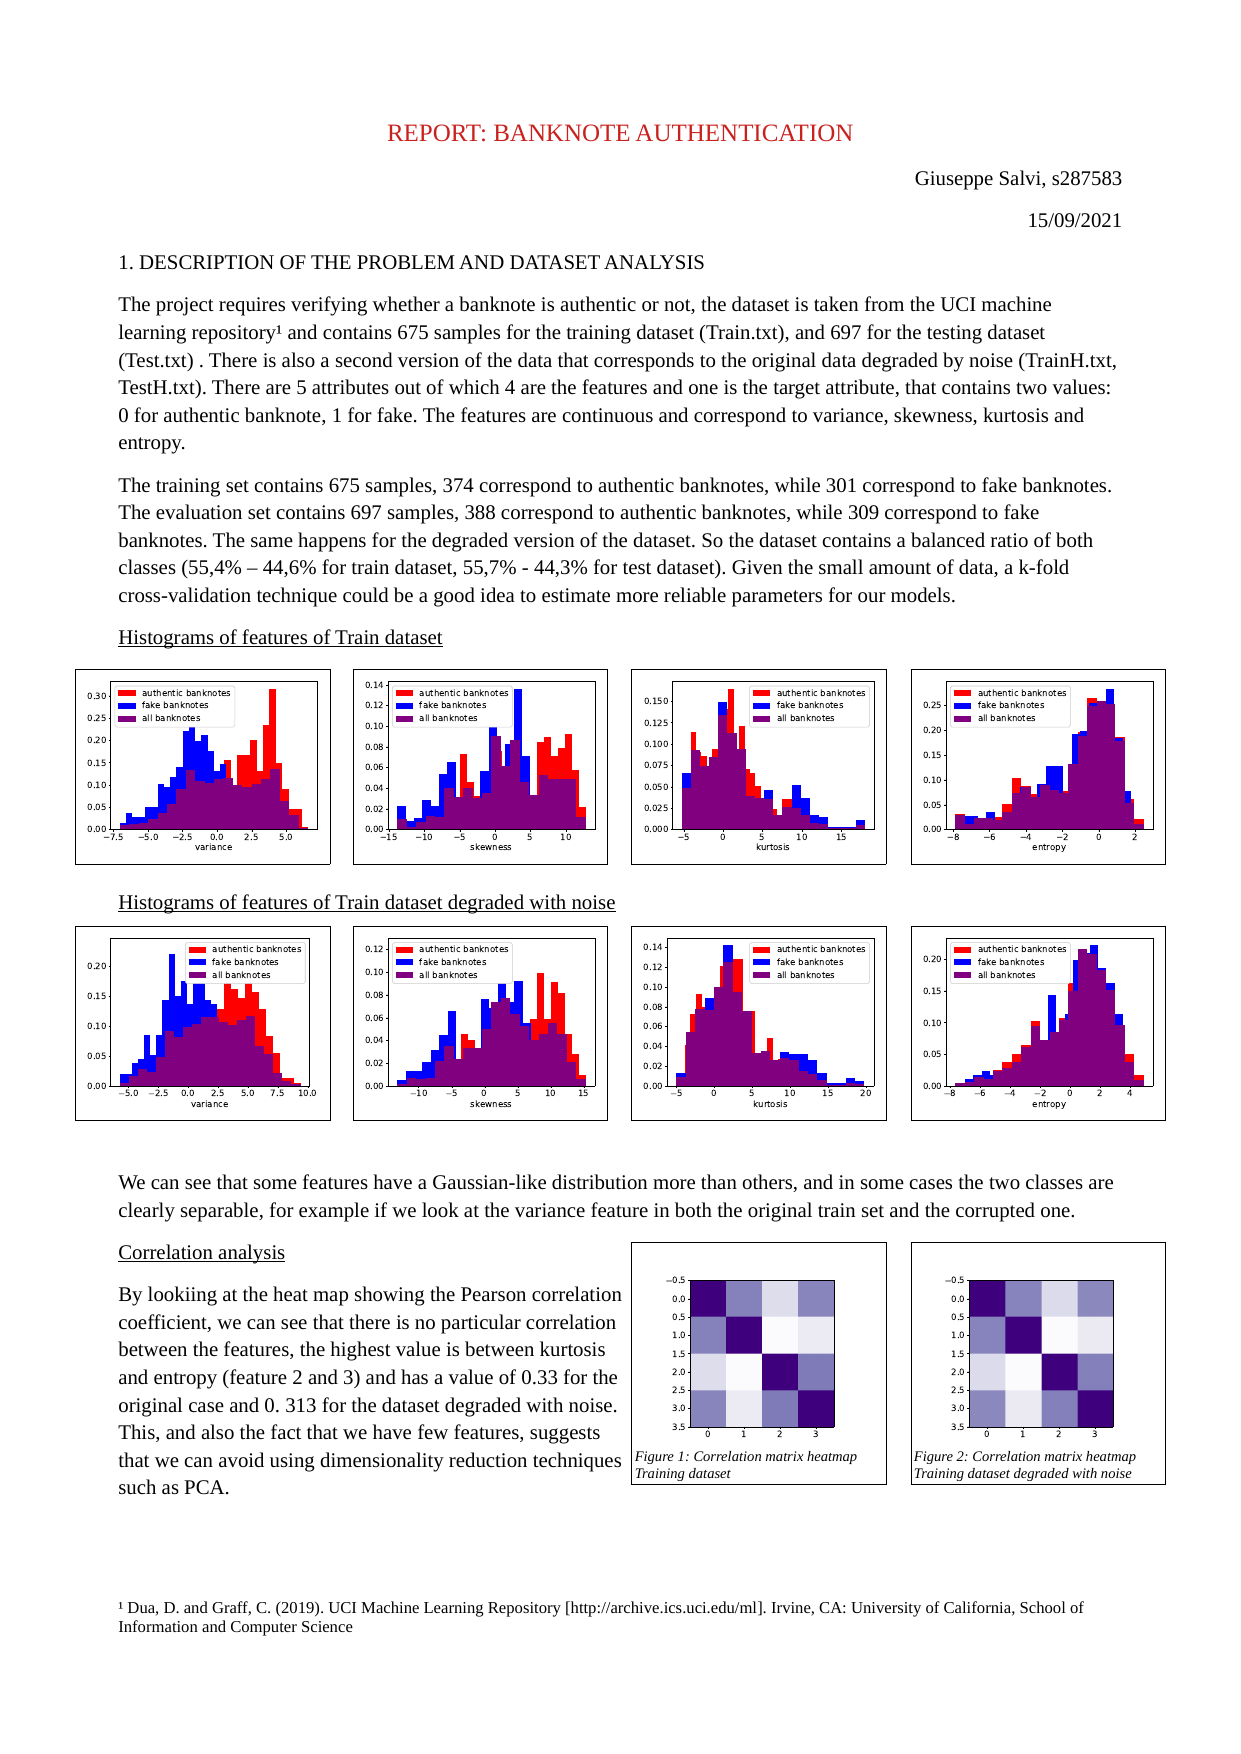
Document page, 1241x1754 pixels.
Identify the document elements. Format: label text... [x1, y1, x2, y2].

text REPORT: BANKNOTE AUTHENTICATION [118, 118, 1122, 147]
text Histograms of features of Train dataset [118, 625, 1122, 649]
text Histograms of features of Train dataset degraded with noise [118, 762, 1122, 914]
text 15/09/2021 [118, 208, 1122, 232]
text Correlation analysis [118, 1240, 1122, 1264]
text Figure 1: Correlation matrix heatmap Training dataset [634, 1258, 883, 1481]
text 1. DESCRIPTION OF THE PROBLEM AND DATASET ANALYSIS [118, 250, 1122, 274]
text We can see that some features have a Gaussian-like distribution more than others, and in some cases the two classes are clearly separable, for example if we look at the variance feature in both the original train set and the corrupted one. [118, 1170, 1122, 1222]
text Figure 2: Correlation matrix heatmap Training dataset degraded with noise [914, 1448, 1162, 1481]
text By lookiing at the heat map showing the Pearson correlation coefficient, we can see that there is no particular correlation between the features, the highest value is between kurtosis and entropy (feature 2 and 3) and has a value of 0.33 for the original case and 0. 313 for the dataset degraded with noise. This, and also the fact that we have few features, suggests that we can avoid using dimensionality reduction techniques such as PCA. [118, 1282, 1122, 1499]
text The training set contains 675 samples, 374 correspond to authentic banknotes, while 301 correspond to fake banknotes. The evaluation set contains 697 samples, 388 correspond to authentic banknotes, while 309 correspond to fake banknotes. The same happens for the degraded version of the dataset. So the dataset contains a balanced ratio of both classes (55,4% – 44,6% for train dataset, 55,7% - 44,3% for test dataset). Given the small amount of data, a k-fold cross-validation technique could be a good idea to estimate more reliable parameters for our models. [118, 472, 1122, 607]
text The project requires verifying whether a banknote is authentic or not, the dataset is taken from the UCI machine learning repository¹ and contains 675 samples for the training dataset (Train.txt), and 697 for the testing dataset (Test.txt) . There is also a second version of the data that corresponds to the original data degraded by noise (TrainH.txt, TestH.txt). There are 5 attributes out of which 4 are the features and one is the target attribute, that contains two values: 0 for authentic banknote, 1 for fake. The features are continuous and correspond to variance, skewness, kurtosis and entropy. [118, 292, 1122, 454]
text Giuseppe Salvi, s287583 [118, 166, 1122, 190]
